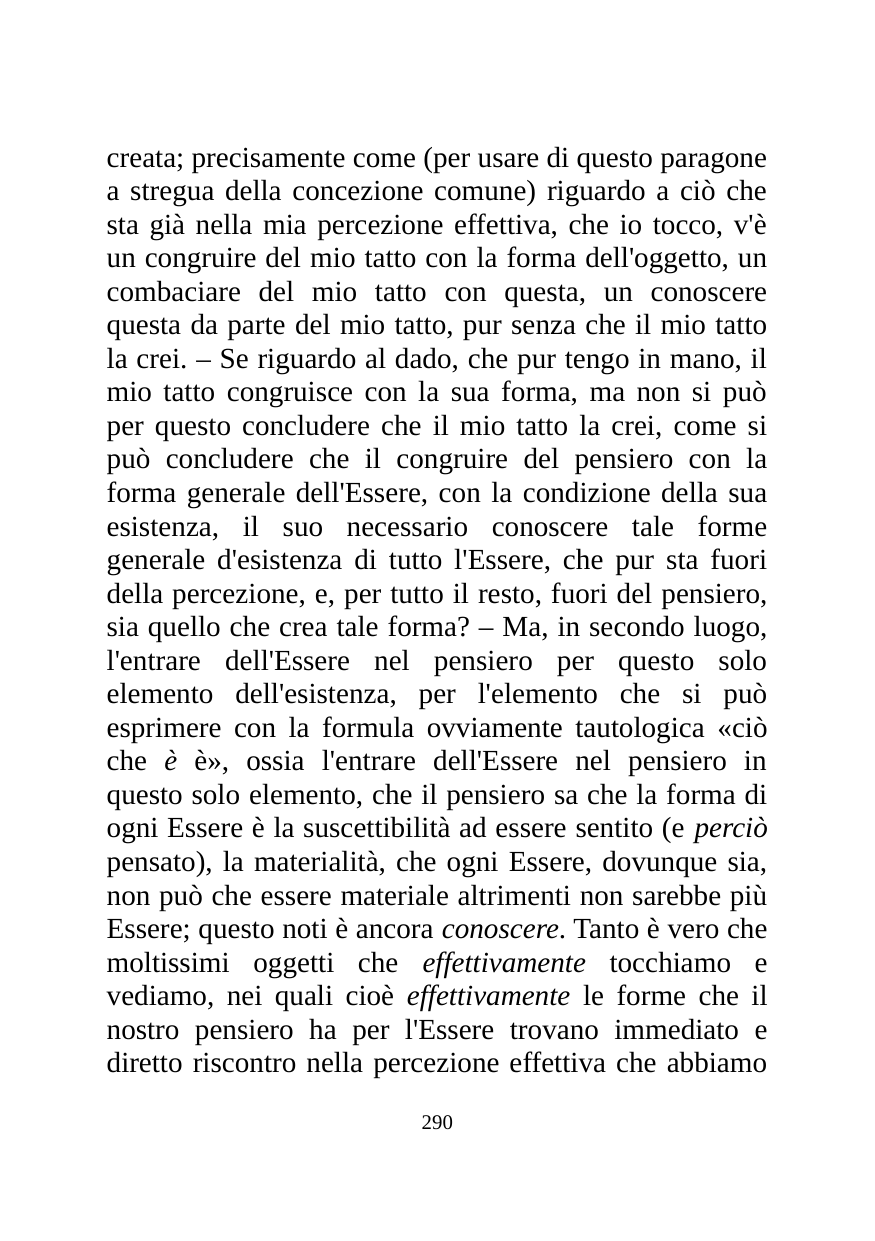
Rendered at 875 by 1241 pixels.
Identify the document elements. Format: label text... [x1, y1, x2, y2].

text creata; precisamente come (per usare di questo paragone a stregua della concezione comune) riguardo a ciò che sta già nella mia percezione effettiva, che io tocco, v'è un congruire del mio tatto con la forma dell'oggetto, un combaciare del mio tatto con questa, un conoscere questa da parte del mio tatto, pur senza che il mio tatto la crei. – Se riguardo al dado, che pur tengo in mano, il mio tatto congruisce con la sua forma, ma non si può per questo concludere che il mio tatto la crei, come si può concludere che il congruire del pensiero con la forma generale dell'Essere, con la condizione della sua esistenza, il suo necessario conoscere tale forme generale d'esistenza di tutto l'Essere, che pur sta fuori della percezione, e, per tutto il resto, fuori del pensiero, sia quello che crea tale forma? – Ma, in secondo luogo, l'entrare dell'Essere nel pensiero per questo solo elemento dell'esistenza, per l'elemento che si può esprimere con la formula ovviamente tautologica «ciò che è è», ossia l'entrare dell'Essere nel pensiero in questo solo elemento, che il pensiero sa che la forma di ogni Essere è la suscettibilità ad essere sentito (e perciò pensato), la materialità, che ogni Essere, dovunque sia, non può che essere materiale altrimenti non sarebbe più Essere; questo noti è ancora conoscere. Tanto è vero che moltissimi oggetti che effettivamente tocchiamo e vediamo, nei quali cioè effettivamente le forme che il nostro pensiero ha per l'Essere trovano immediato e diretto riscontro nella percezione effettiva che abbiamo [106, 140, 768, 1079]
